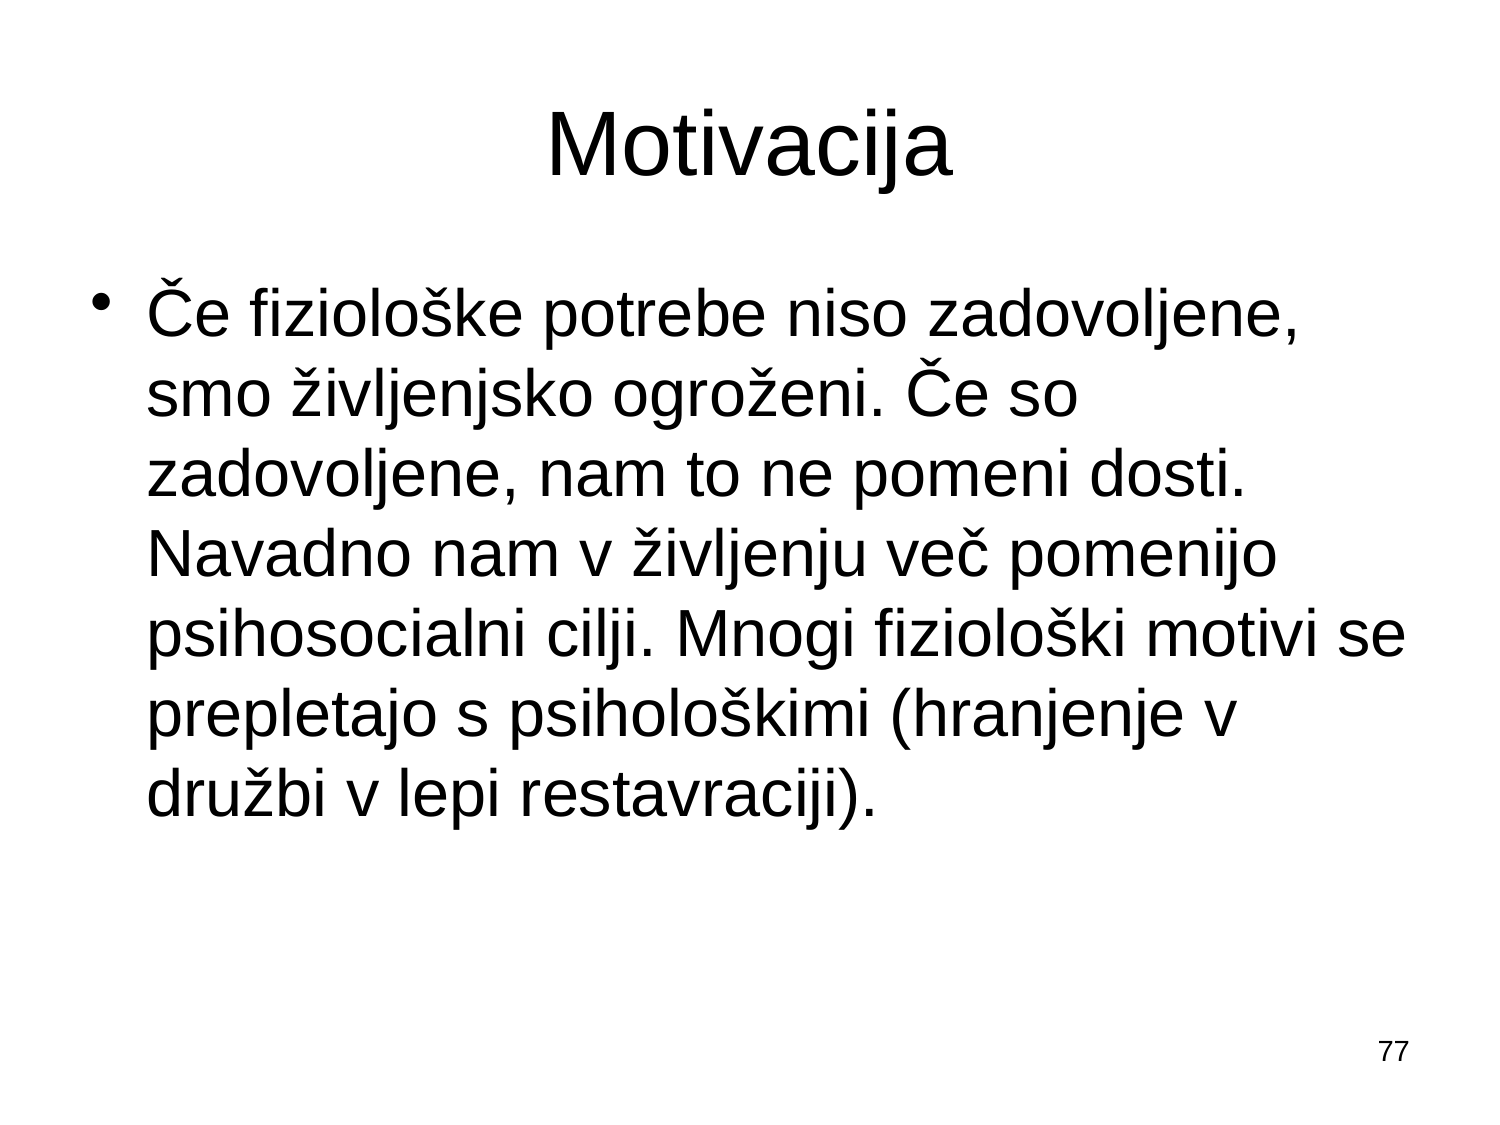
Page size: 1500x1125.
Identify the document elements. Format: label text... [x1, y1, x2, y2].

slide_number [1074, 1024, 1425, 1103]
title Motivacija [75, 45, 1425, 233]
list Če fiziološke potrebe niso zadovoljene, smo življenjsko ogroženi. Če so zadovoljene, nam to ne pomeni dosti. Navadno nam v življenju več pomenijo psihosocialni cilji. Mnogi fiziološki motivi se prepletajo s psihološkimi (hranjenje v družbi v lepi restavraciji). [75, 262, 1425, 1005]
